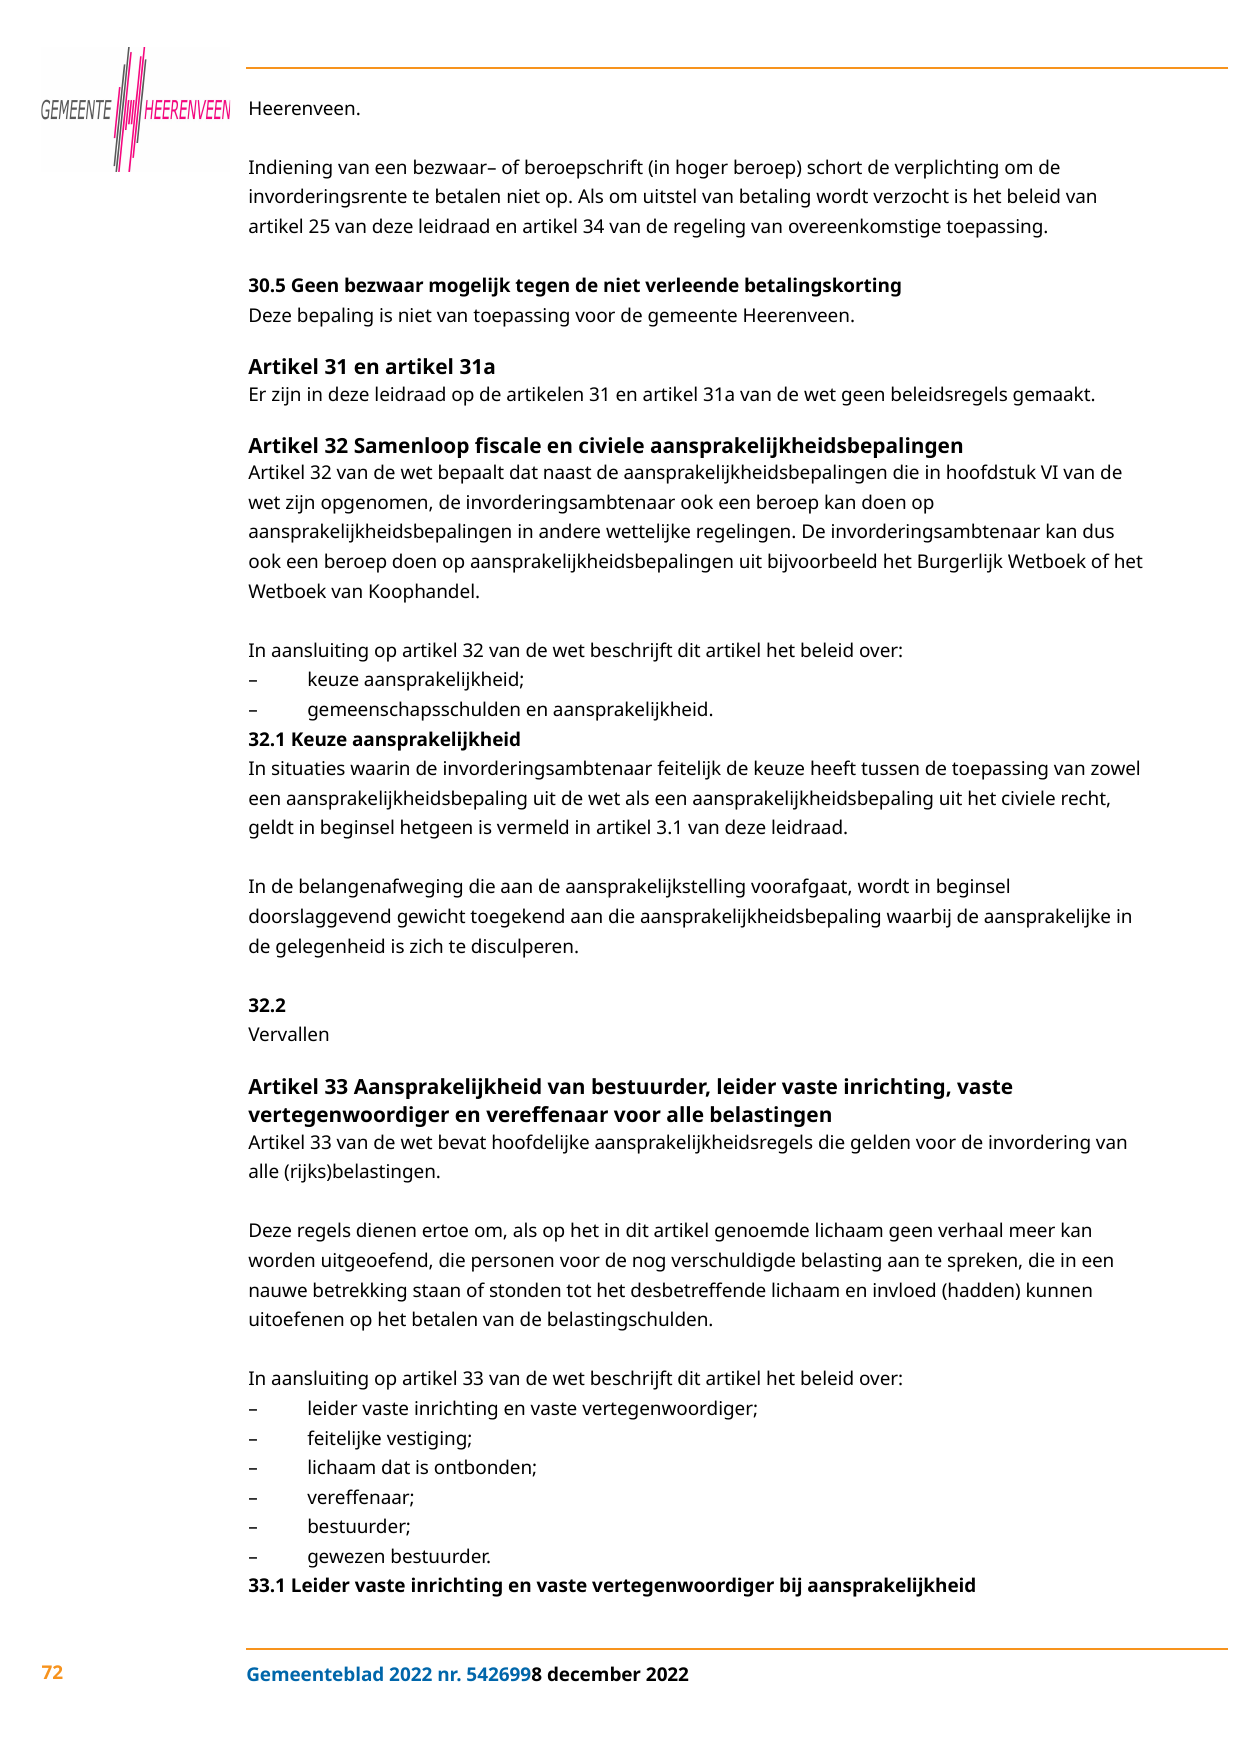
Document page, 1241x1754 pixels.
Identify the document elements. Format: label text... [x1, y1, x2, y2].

text Heerenveen. [248, 95, 1152, 121]
text Er zijn in deze leidraad op de artikelen 31 en artikel 31a van de wet geen beleidsregels gemaakt. [248, 381, 1152, 406]
text In situaties waarin de invorderingsambtenaar feitelijk de keuze heeft tussen de toepassing van zowel een aansprakelijkheidsbepaling uit de wet als een aansprakelijkheidsbepaling uit het civiele recht, geldt in beginsel hetgeen is vermeld in artikel 3.1 van deze leidraad. [248, 755, 1152, 840]
list gewezen bestuurder. [248, 1543, 1152, 1569]
text 32.1 Keuze aansprakelijkheid [248, 726, 1152, 752]
text Artikel 31 en artikel 31a [248, 352, 1152, 381]
text Artikel 33 van de wet bevat hoofdelijke aansprakelijkheidsregels die gelden voor de invordering van alle (rijks)belastingen. [248, 1129, 1152, 1184]
text Indiening van een bezwaar– of beroepschrift (in hoger beroep) schort de verplichting om de invorderingsrente te betalen niet op. Als om uitstel van betaling wordt verzocht is het beleid van artikel 25 van deze leidraad en artikel 34 van de regeling van overeenkomstige toepassing. [248, 154, 1152, 239]
text Deze bepaling is niet van toepassing voor de gemeente Heerenveen. [248, 302, 1152, 328]
list leider vaste inrichting en vaste vertegenwoordiger; [248, 1395, 1152, 1421]
text Deze regels dienen ertoe om, als op het in dit artikel genoemde lichaam geen verhaal meer kan worden uitgeoefend, die personen voor de nog verschuldigde belasting aan te spreken, die in een nauwe betrekking staan of stonden tot het desbetreffende lichaam en invloed (hadden) kunnen uitoefenen op het betalen van de belastingschulden. [248, 1218, 1152, 1332]
text In aansluiting op artikel 32 van de wet beschrijft dit artikel het beleid over: [248, 637, 1152, 663]
list keuze aansprakelijkheid; [248, 667, 1152, 692]
text In aansluiting op artikel 33 van de wet beschrijft dit artikel het beleid over: [248, 1366, 1152, 1391]
list bestuurder; [248, 1513, 1152, 1539]
list vereffenaar; [248, 1484, 1152, 1510]
text 32.2 [248, 992, 1152, 1018]
text Artikel 32 Samenloop fiscale en civiele aansprakelijkheidsbepalingen [248, 431, 1152, 459]
list lichaam dat is ontbonden; [248, 1454, 1152, 1480]
text Artikel 33 Aansprakelijkheid van bestuurder, leider vaste inrichting, vaste vertegenwoordiger en vereffenaar voor alle belastingen [248, 1072, 1152, 1129]
list gemeenschapsschulden en aansprakelijkheid. [248, 696, 1152, 722]
list feitelijke vestiging; [248, 1425, 1152, 1451]
picture [41, 47, 231, 172]
text 30.5 Geen bezwaar mogelijk tegen de niet verleende betalingskorting [248, 272, 1152, 298]
text Artikel 32 van de wet bepaalt dat naast de aansprakelijkheidsbepalingen die in hoofdstuk VI van de wet zijn opgenomen, de invorderingsambtenaar ook een beroep kan doen op aansprakelijkheidsbepalingen in andere wettelijke regelingen. De invorderingsambtenaar kan dus ook een beroep doen op aansprakelijkheidsbepalingen uit bijvoorbeeld het Burgerlijk Wetboek of het Wetboek van Koophandel. [248, 459, 1152, 604]
text In de belangenafweging die aan de aansprakelijkstelling voorafgaat, wordt in beginsel doorslaggevend gewicht toegekend aan die aansprakelijkheidsbepaling waarbij de aansprakelijke in de gelegenheid is zich te disculperen. [248, 874, 1152, 959]
text 33.1 Leider vaste inrichting en vaste vertegenwoordiger bij aansprakelijkheid [248, 1573, 1152, 1598]
text Vervallen [248, 1022, 1152, 1047]
